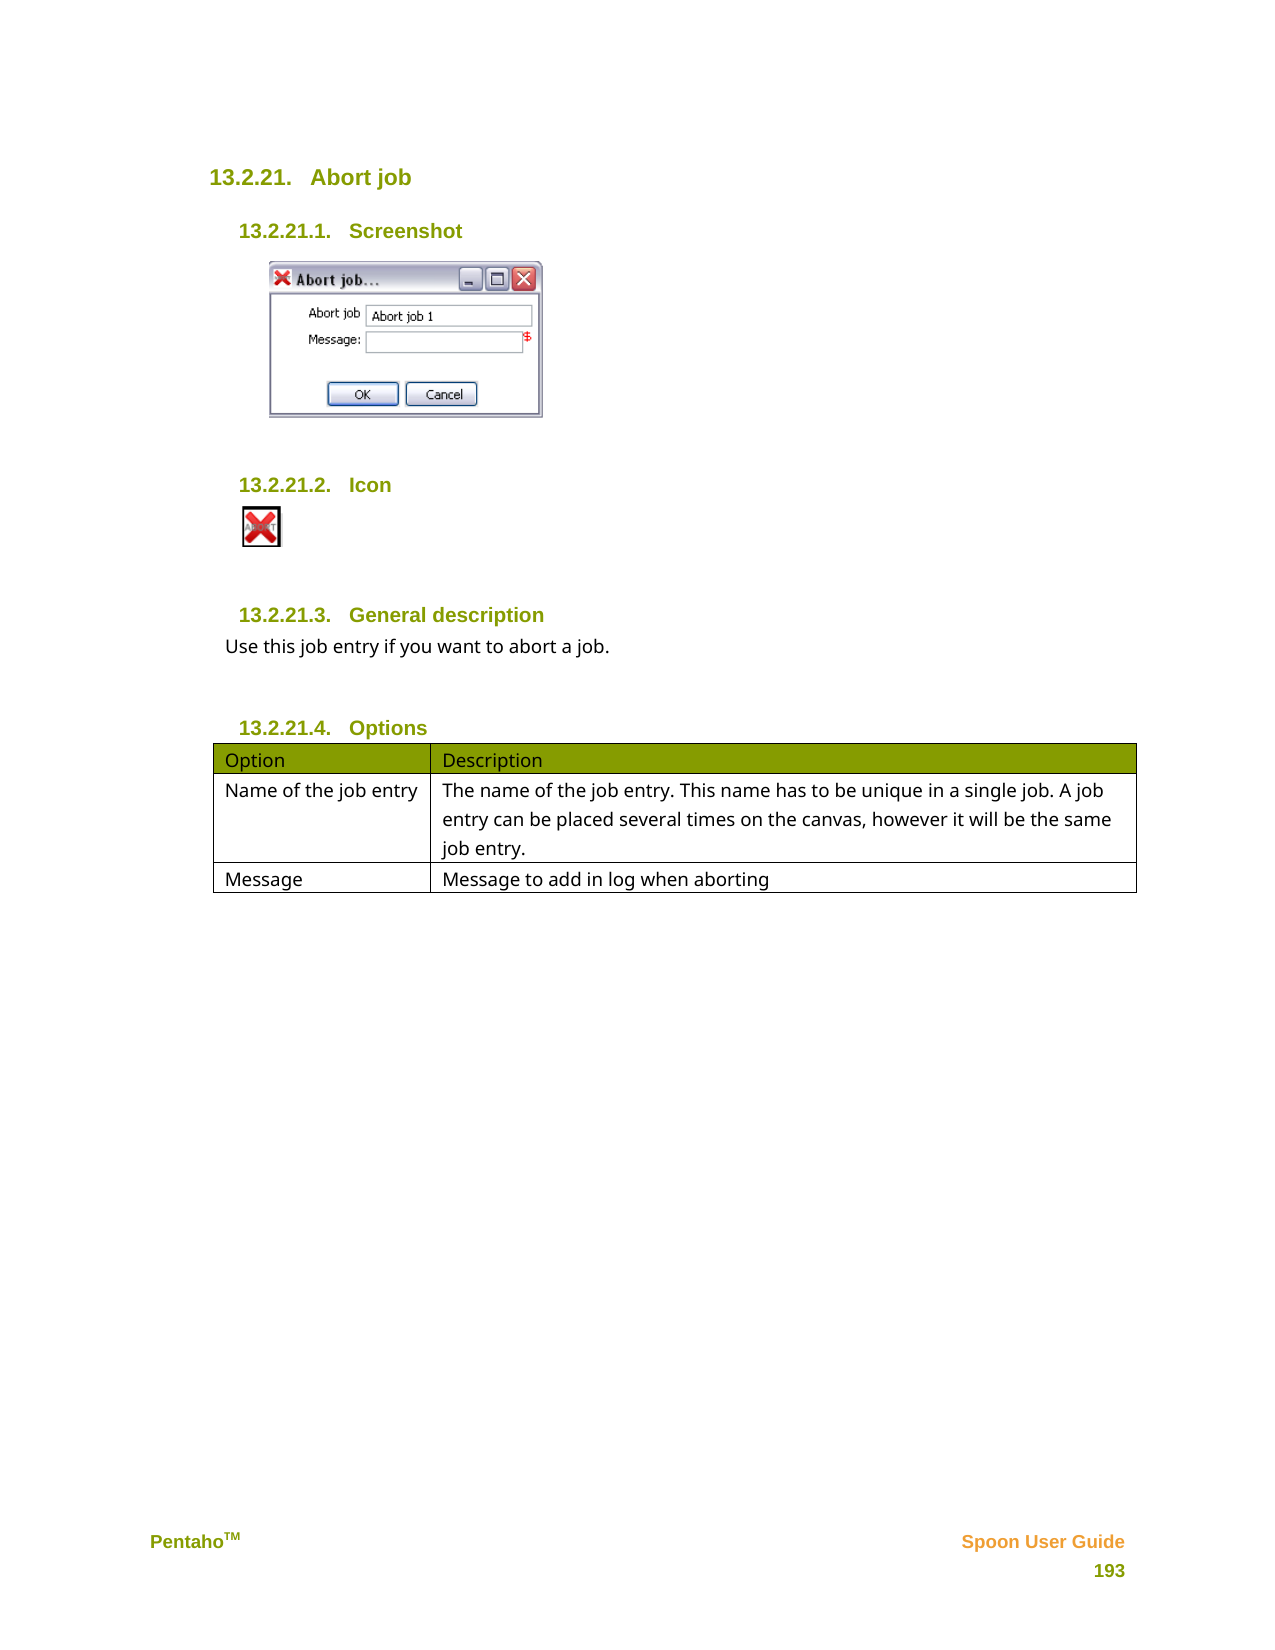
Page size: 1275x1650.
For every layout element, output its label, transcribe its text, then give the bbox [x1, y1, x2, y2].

table_header Description [431, 744, 1136, 773]
text Use this job entry if you want to abort a job. [225, 630, 1125, 659]
table_cell The name of the job entry. This name has to be unique in a single job. A job entry can be placed several times on the canvas, however it will be the same job entry. [431, 774, 1136, 862]
table_cell Message [214, 863, 430, 892]
subtitle Screenshot [239, 211, 1125, 246]
table_cell Name of the job entry [214, 774, 430, 862]
table_header Option [214, 744, 430, 773]
subtitle Options [239, 707, 1125, 742]
subtitle Icon [239, 465, 1125, 500]
subtitle Abort job [209, 157, 1125, 192]
subtitle General description [239, 595, 1125, 629]
table_cell Message to add in log when aborting [431, 863, 1136, 892]
